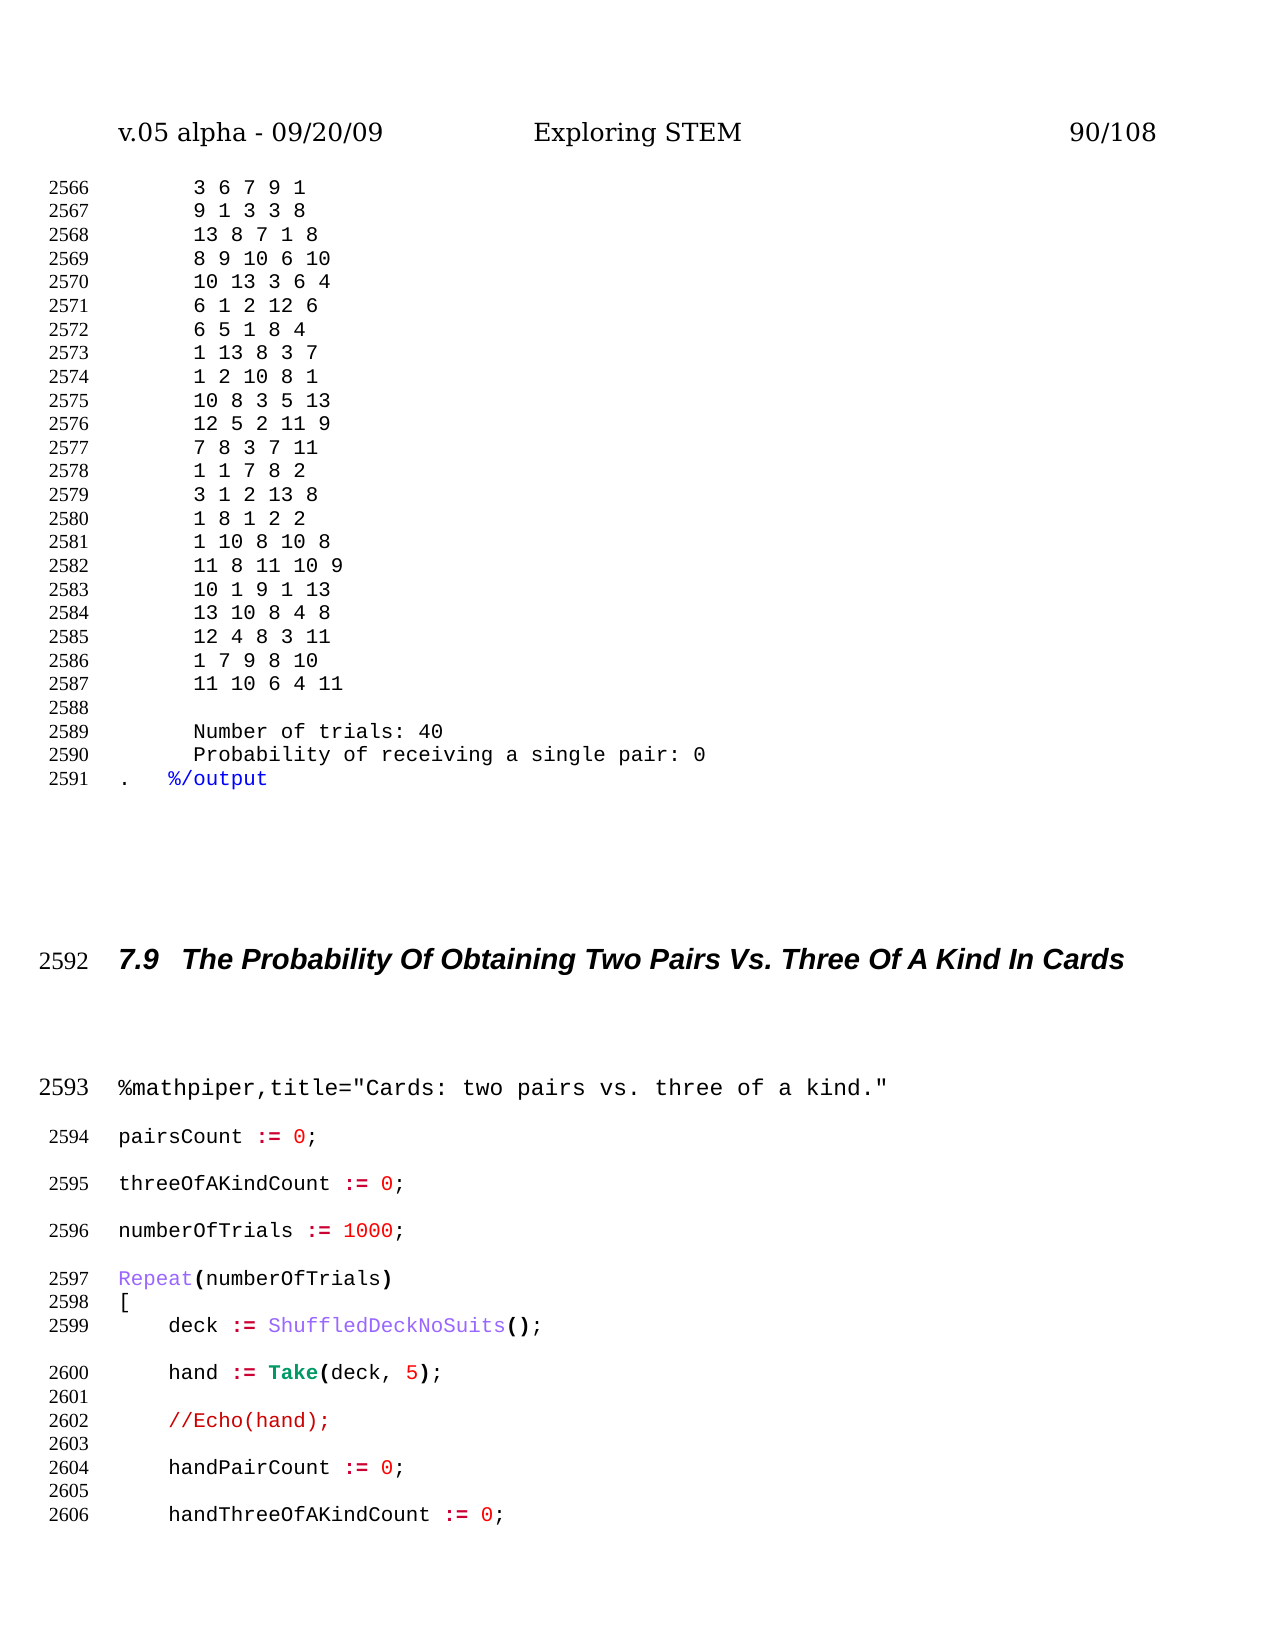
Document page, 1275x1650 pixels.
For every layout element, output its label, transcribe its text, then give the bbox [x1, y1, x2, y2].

text 10 1 9 1 13 [118, 579, 1157, 602]
text 6 1 2 12 6 [118, 295, 1157, 319]
text 12 4 8 3 11 [118, 626, 1157, 650]
text Number of trials: 40 [118, 721, 1157, 744]
text 1 10 8 10 8 [118, 531, 1157, 555]
text 11 10 6 4 11 [118, 673, 1157, 697]
text 11 8 11 10 9 [118, 555, 1157, 579]
text Repeat(numberOfTrials) [118, 1268, 1157, 1291]
text [ [118, 1291, 1157, 1315]
text 1 1 7 8 2 [118, 461, 1157, 484]
text 6 5 1 8 4 [118, 319, 1157, 342]
text 13 10 8 4 8 [118, 602, 1157, 626]
text handThreeOfAKindCount := 0; [118, 1504, 1157, 1528]
text 13 8 7 1 8 [118, 224, 1157, 248]
text 10 8 3 5 13 [118, 389, 1157, 413]
text 7 8 3 7 11 [118, 437, 1157, 461]
text . %/output [118, 768, 1157, 792]
text //Echo(hand); [118, 1409, 1157, 1433]
subtitle The Probability Of Obtaining Two Pairs Vs. Three Of A Kind In Cards [118, 942, 1157, 976]
text threeOfAKindCount := 0; [118, 1173, 1157, 1197]
text %mathpiper,title="Cards: two pairs vs. three of a kind." [118, 1076, 1157, 1102]
text 8 9 10 6 10 [118, 248, 1157, 271]
text deck := ShuffledDeckNoSuits(); [118, 1315, 1157, 1339]
text 10 13 3 6 4 [118, 271, 1157, 295]
text 12 5 2 11 9 [118, 413, 1157, 437]
text pairsCount := 0; [118, 1126, 1157, 1149]
text 1 2 10 8 1 [118, 366, 1157, 389]
text numberOfTrials := 1000; [118, 1220, 1157, 1244]
text Probability of receiving a single pair: 0 [118, 744, 1157, 768]
text 1 13 8 3 7 [118, 342, 1157, 366]
text 3 6 7 9 1 [118, 177, 1157, 200]
text handPairCount := 0; [118, 1457, 1157, 1481]
text 9 1 3 3 8 [118, 200, 1157, 224]
text hand := Take(deck, 5); [118, 1362, 1157, 1386]
text 3 1 2 13 8 [118, 484, 1157, 508]
text 1 7 9 8 10 [118, 650, 1157, 673]
text 1 8 1 2 2 [118, 508, 1157, 531]
